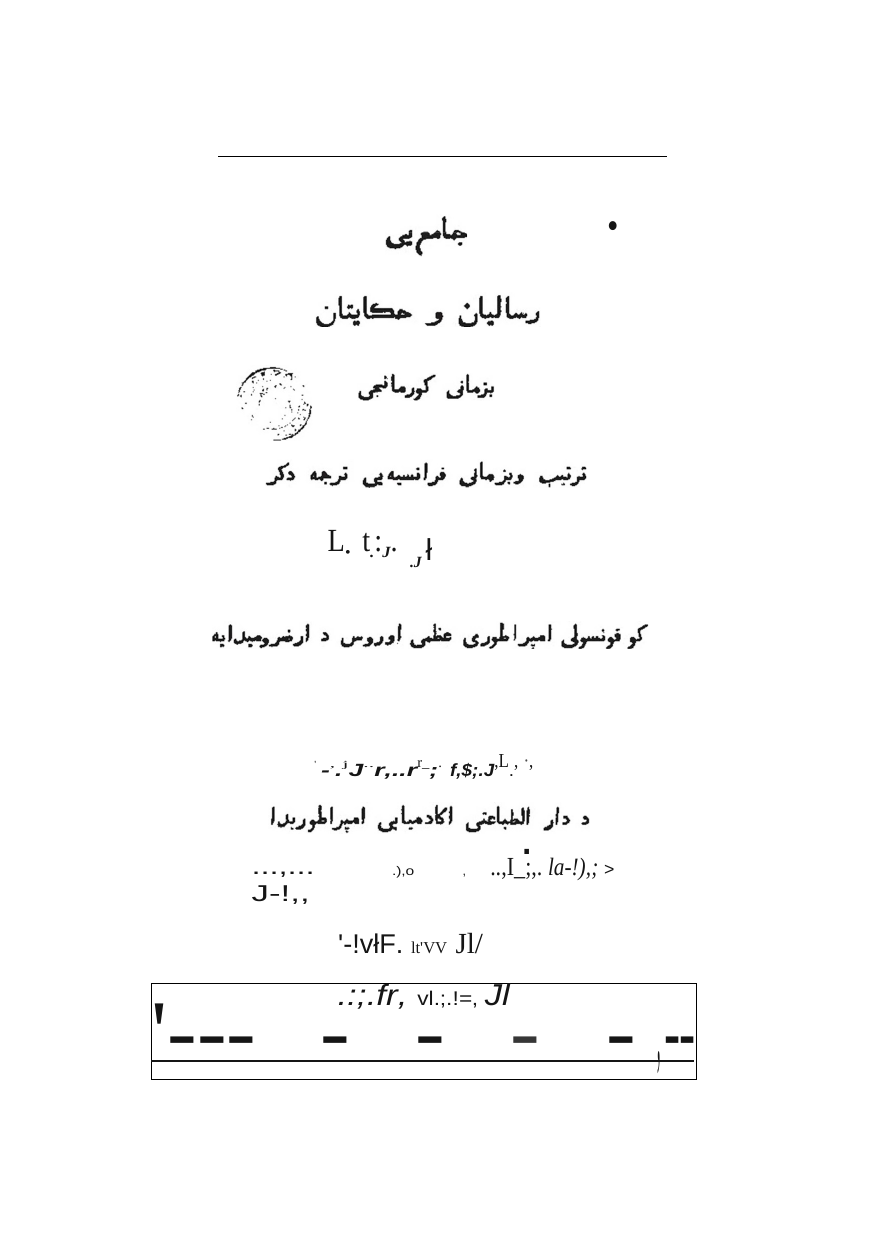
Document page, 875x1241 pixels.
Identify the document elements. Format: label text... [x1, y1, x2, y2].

picture [264, 459, 587, 488]
picture [385, 214, 468, 257]
picture [268, 802, 590, 834]
picture [314, 292, 541, 327]
picture [212, 621, 649, 649]
picture [236, 365, 313, 441]
text .J ł [410, 532, 755, 574]
text '-!vłF. lt'VV Jl/ [108, 927, 712, 960]
text L• t.:J. [108, 522, 397, 561]
text .),o , ..,I_;,. la-!),; > [392, 851, 755, 881]
text '--- - - - - ,--' [152, 1011, 696, 1079]
text • [108, 204, 618, 247]
text .:;.fr, vl.;.!=, Jl [108, 977, 739, 1011]
picture [356, 373, 495, 401]
text ' -,.jJ..r,..rr_;. f,$;.J,L., ·, [108, 749, 739, 780]
text ...,... J-!,, [251, 853, 371, 906]
